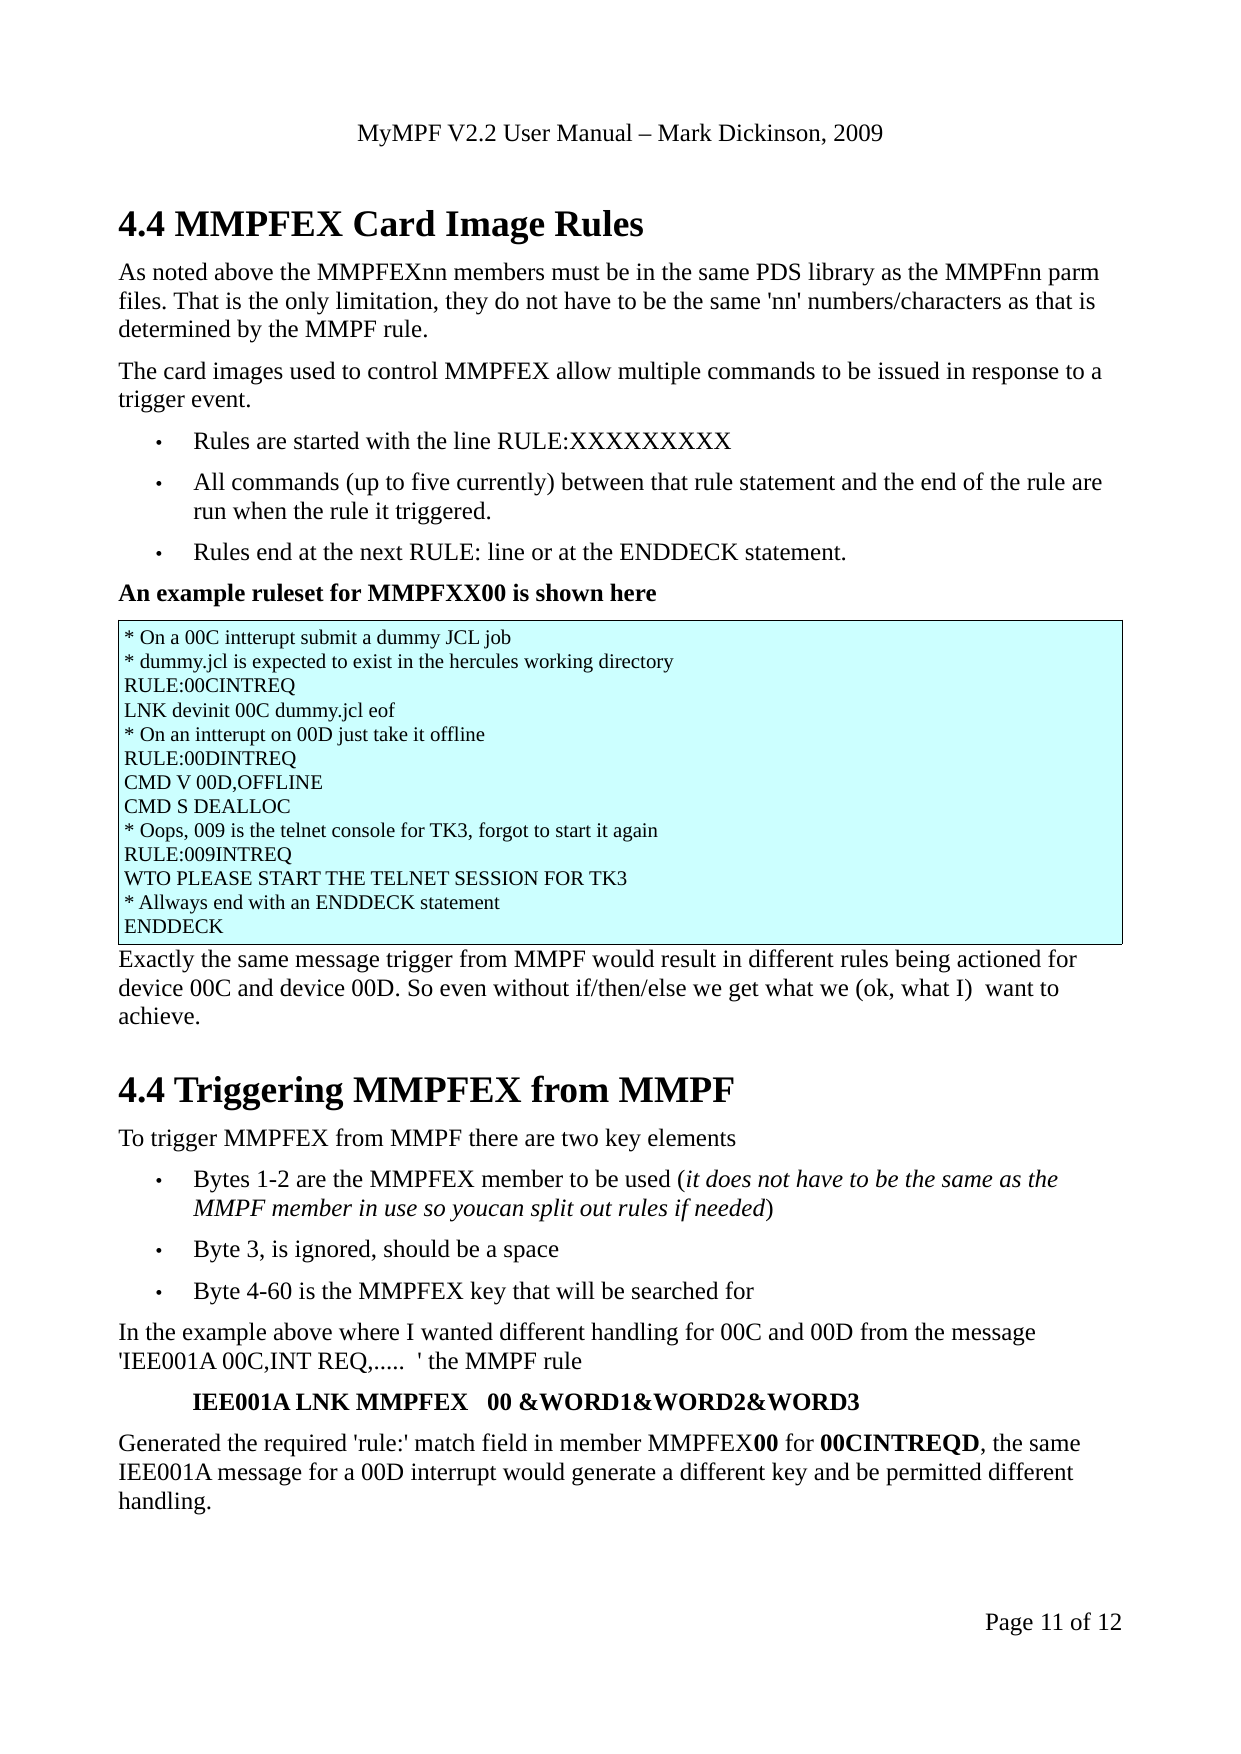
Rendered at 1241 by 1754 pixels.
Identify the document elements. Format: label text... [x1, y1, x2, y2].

list Rules end at the next RULE: line or at the ENDDECK statement. [156, 537, 1122, 566]
text The card images used to control MMPFEX allow multiple commands to be issued in response to a trigger event. [118, 356, 1122, 413]
list Rules are started with the line RULE:XXXXXXXXX [156, 426, 1122, 454]
text To trigger MMPFEX from MMPF there are two key elements [118, 1123, 1122, 1152]
text As noted above the MMPFEXnn members must be in the same PDS library as the MMPFnn parm files. That is the only limitation, they do not have to be the same 'nn' numbers/characters as that is determined by the MMPF rule. [118, 257, 1122, 343]
list All commands (up to five currently) between that rule statement and the end of the rule are run when the rule it triggered. [156, 467, 1122, 524]
list Bytes 1-2 are the MMPFEX member to be used (it does not have to be the same as the MMPF member in use so youcan split out rules if needed) [156, 1164, 1122, 1222]
text Generated the required 'rule:' match field in member MMPFEX00 for 00CINTREQD, the same IEE001A message for a 00D interrupt would generate a different key and be permitted different handling. [118, 1428, 1122, 1514]
text In the example above where I wanted different handling for 00C and 00D from the message 'IEE001A 00C,INT REQ,..... ' the MMPF rule [118, 1317, 1122, 1374]
subtitle 4.4 Triggering MMPFEX from MMPF [118, 1068, 1122, 1111]
text IEE001A LNK MMPFEX 00 &WORD1&WORD2&WORD3 [192, 1387, 1122, 1416]
table_header * On a 00C intterupt submit a dummy JCL job * dummy.jcl is expected to exist in the hercules working directory RULE:00CINTREQ LNK devinit 00C dummy.jcl eof * On an intterupt on 00D just take it offline RULE:00DINTREQ CMD V 00D,OFFLINE CMD S DEALLOC * Oops, 009 is the telnet console for TK3, forgot to start it again RULE:009INTREQ WTO PLEASE START THE TELNET SESSION FOR TK3 * Allways end with an ENDDECK statement ENDDECK [119, 621, 1122, 944]
list Byte 3, is ignored, should be a space [156, 1234, 1122, 1263]
text Exactly the same message trigger from MMPF would result in different rules being actioned for device 00C and device 00D. So even without if/then/else we get what we (ok, what I) want to achieve. [118, 945, 1122, 1030]
text An example ruleset for MMPFXX00 is shown here [118, 578, 1122, 607]
list Byte 4-60 is the MMPFEX key that will be searched for [156, 1276, 1122, 1304]
subtitle 4.4 MMPFEX Card Image Rules [118, 201, 1122, 244]
